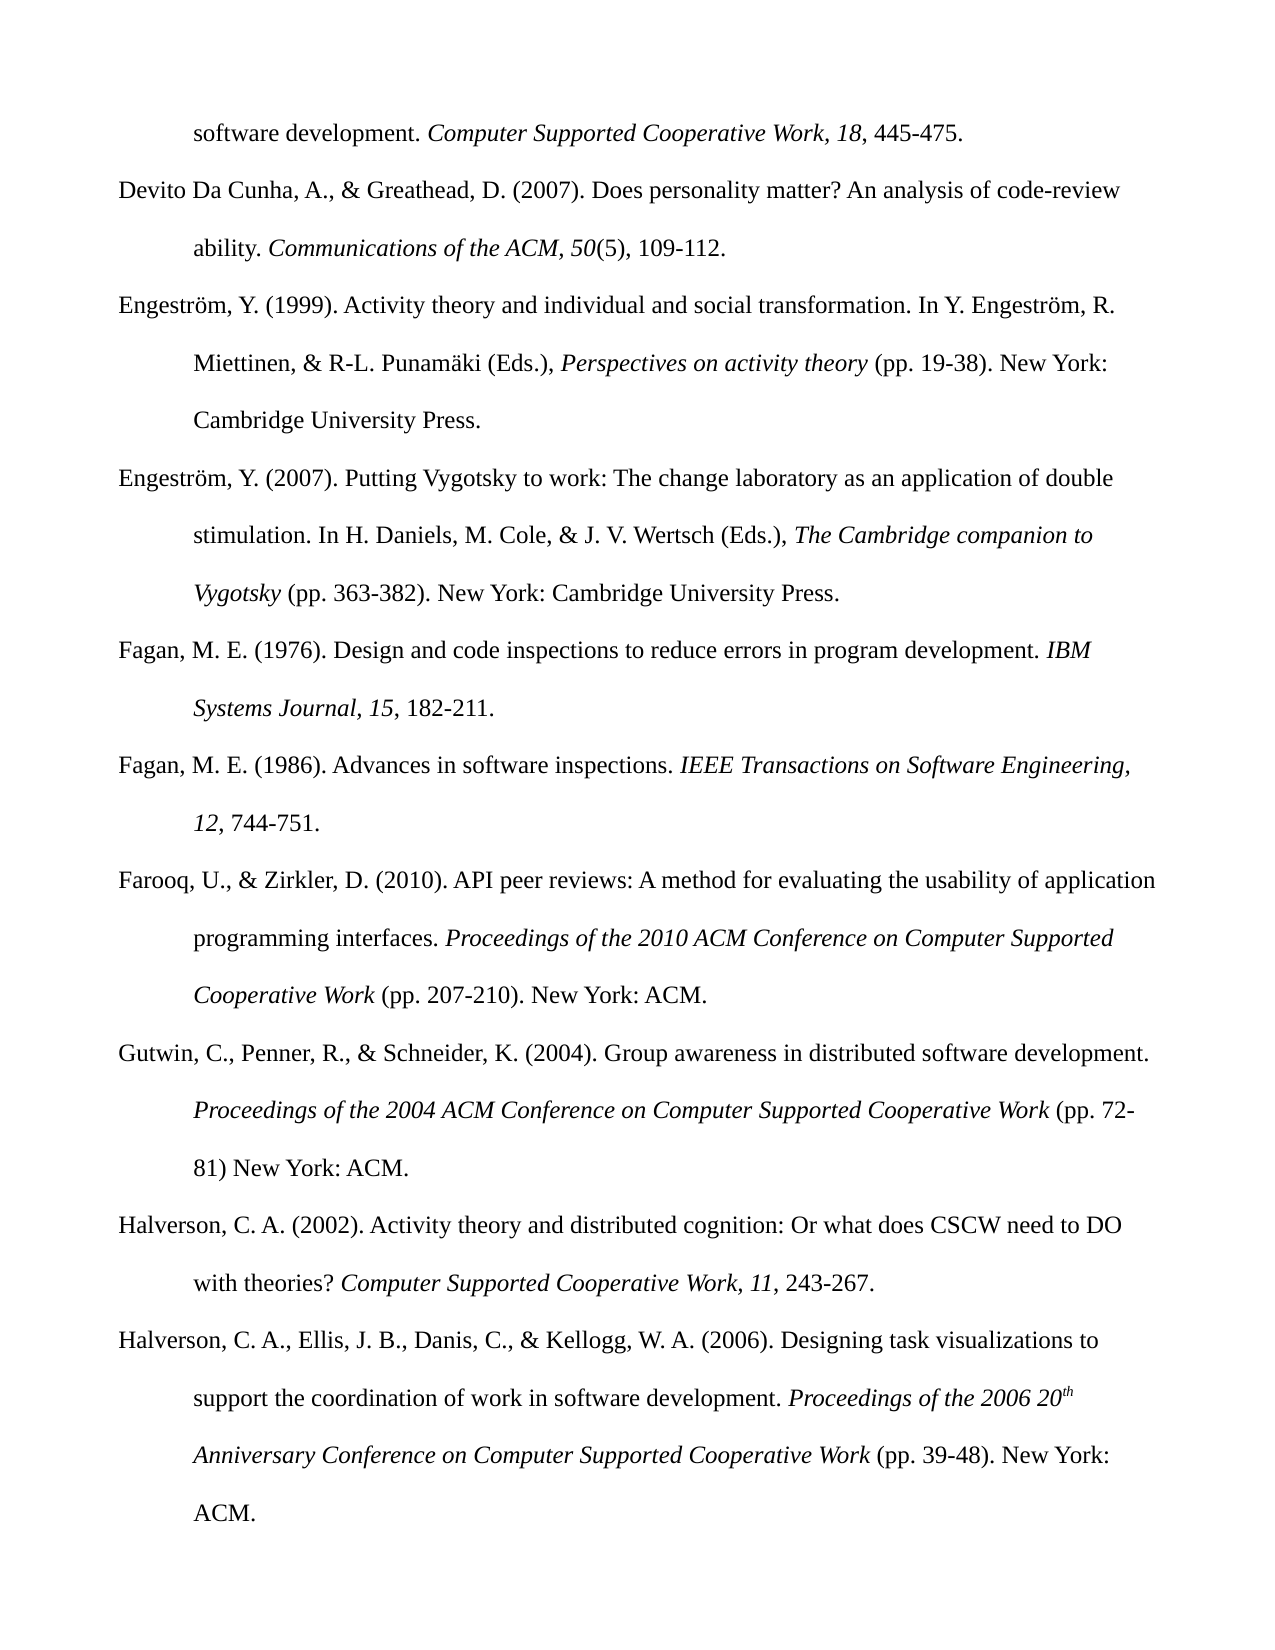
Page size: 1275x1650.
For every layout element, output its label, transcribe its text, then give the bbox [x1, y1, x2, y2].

text Gutwin, C., Penner, R., & Schneider, K. (2004). Group awareness in distributed software development. Proceedings of the 2004 ACM Conference on Computer Supported Cooperative Work (pp. 72-81) New York: ACM. [118, 1038, 1157, 1182]
text Engeström, Y. (2007). Putting Vygotsky to work: The change laboratory as an application of double stimulation. In H. Daniels, M. Cole, & J. V. Wertsch (Eds.), The Cambridge companion to Vygotsky (pp. 363-382). New York: Cambridge University Press. [118, 463, 1157, 607]
text Halverson, C. A. (2002). Activity theory and distributed cognition: Or what does CSCW need to DO with theories? Computer Supported Cooperative Work, 11, 243-267. [118, 1211, 1157, 1297]
text Farooq, U., & Zirkler, D. (2010). API peer reviews: A method for evaluating the usability of application programming interfaces. Proceedings of the 2010 ACM Conference on Computer Supported Cooperative Work (pp. 207-210). New York: ACM. [118, 866, 1157, 1009]
text software development. Computer Supported Cooperative Work, 18, 445-475. [118, 118, 1157, 147]
text Fagan, M. E. (1976). Design and code inspections to reduce errors in program development. IBM Systems Journal, 15, 182-211. [118, 636, 1157, 722]
text Engeström, Y. (1999). Activity theory and individual and social transformation. In Y. Engeström, R. Miettinen, & R-L. Punamäki (Eds.), Perspectives on activity theory (pp. 19-38). New York: Cambridge University Press. [118, 291, 1157, 434]
text Halverson, C. A., Ellis, J. B., Danis, C., & Kellogg, W. A. (2006). Designing task visualizations to support the coordination of work in software development. Proceedings of the 2006 20th Anniversary Conference on Computer Supported Cooperative Work (pp. 39-48). New York: ACM. [118, 1326, 1157, 1527]
text Devito Da Cunha, A., & Greathead, D. (2007). Does personality matter? An analysis of code-review ability. Communications of the ACM, 50(5), 109-112. [118, 176, 1157, 262]
text Fagan, M. E. (1986). Advances in software inspections. IEEE Transactions on Software Engineering, 12, 744-751. [118, 751, 1157, 837]
